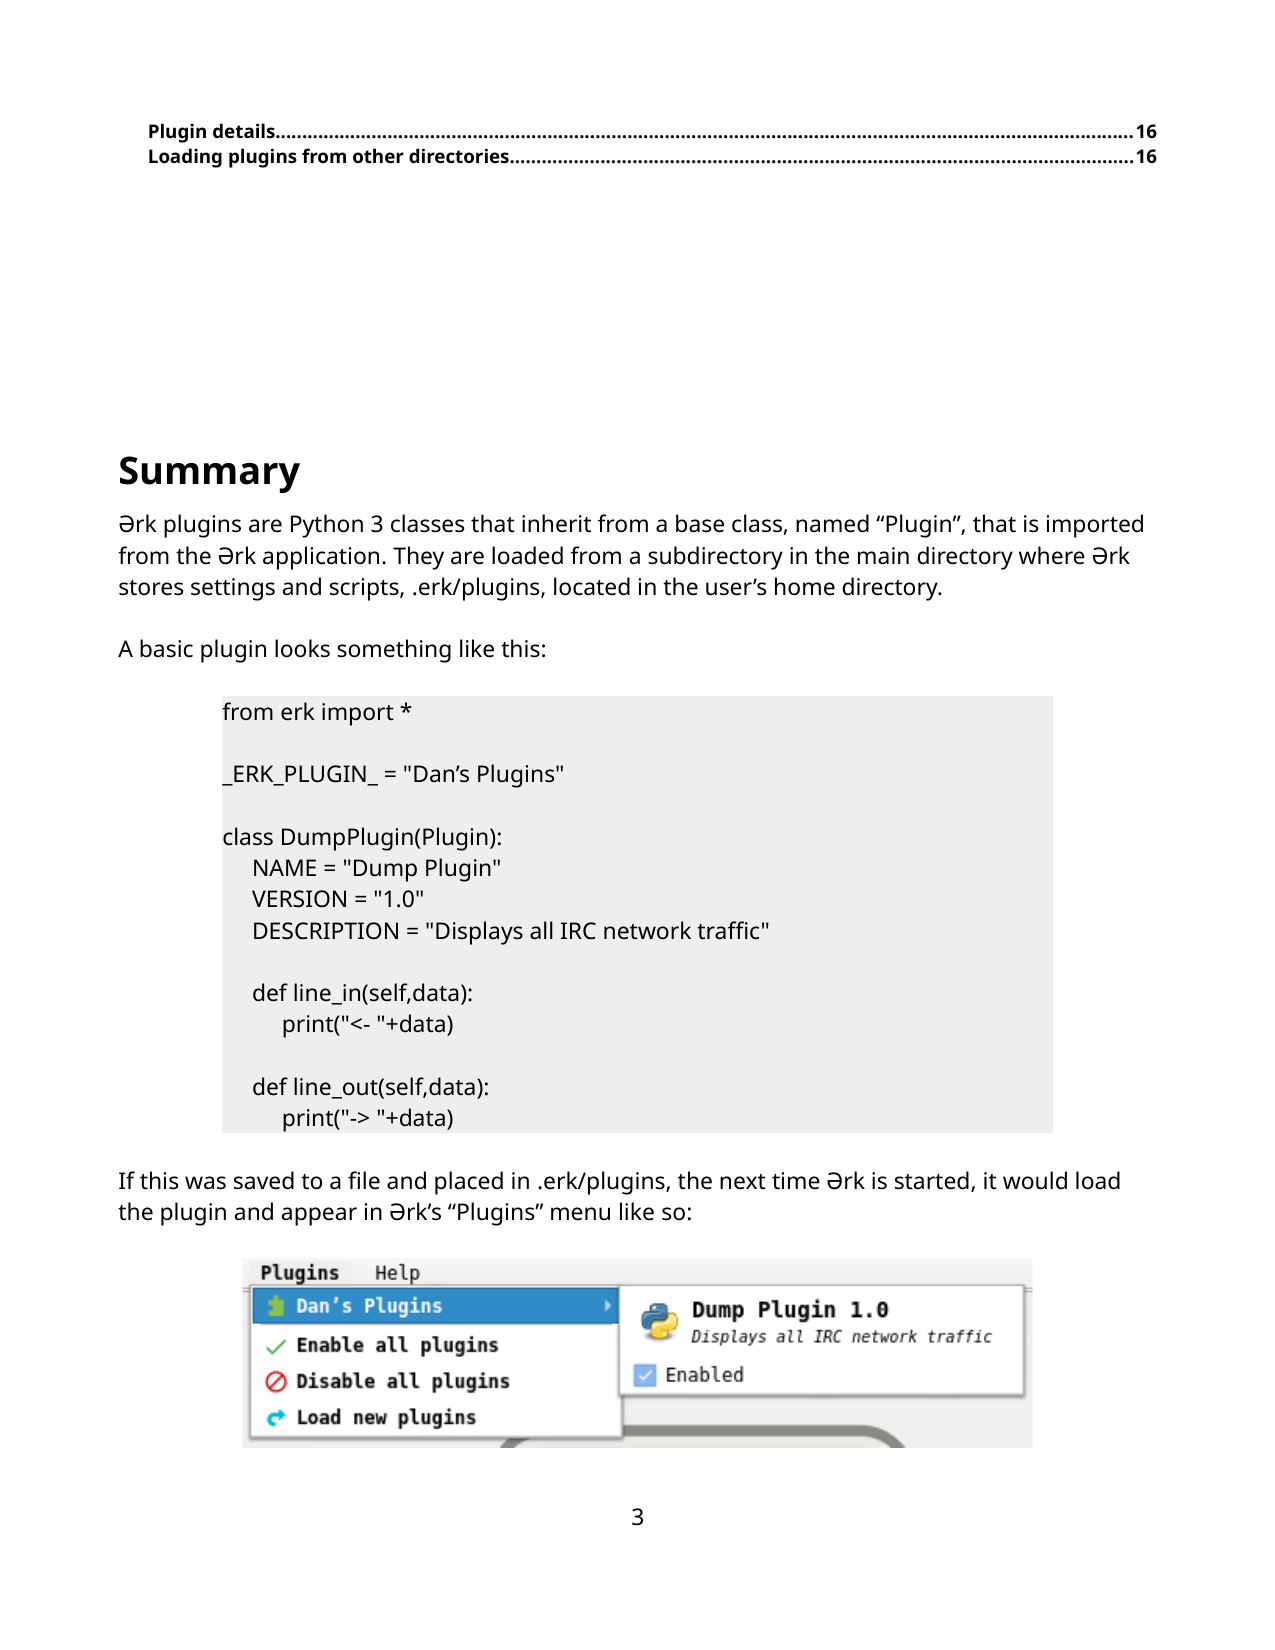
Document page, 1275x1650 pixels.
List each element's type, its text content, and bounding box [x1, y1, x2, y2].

subtitle Summary [118, 444, 1157, 496]
text Ərk plugins are Python 3 classes that inherit from a base class, named “Plugin”, that is imported from the Ərk application. They are loaded from a subdirectory in the main directory where Ərk stores settings and scripts, .erk/plugins, located in the user’s home directory. [118, 508, 1157, 602]
text Plugin details 16 [148, 118, 1157, 144]
text If this was saved to a file and placed in .erk/plugins, the next time Ərk is started, it would load the plugin and appear in Ərk’s “Plugins” menu like so: [118, 1164, 1157, 1227]
picture [242, 1258, 1033, 1448]
text A basic plugin looks something like this: [118, 633, 1157, 664]
table_header from erk import * _ERK_PLUGIN_ = "Dan’s Plugins" class DumpPlugin(Plugin): NAME = "Dump Plugin" VERSION = "1.0" DESCRIPTION = "Displays all IRC network traffic" def line_in(self,data): print("<- "+data) def line_out(self,data): print("-> "+data) [222, 696, 1053, 1133]
text Loading plugins from other directories 16 [148, 144, 1157, 169]
